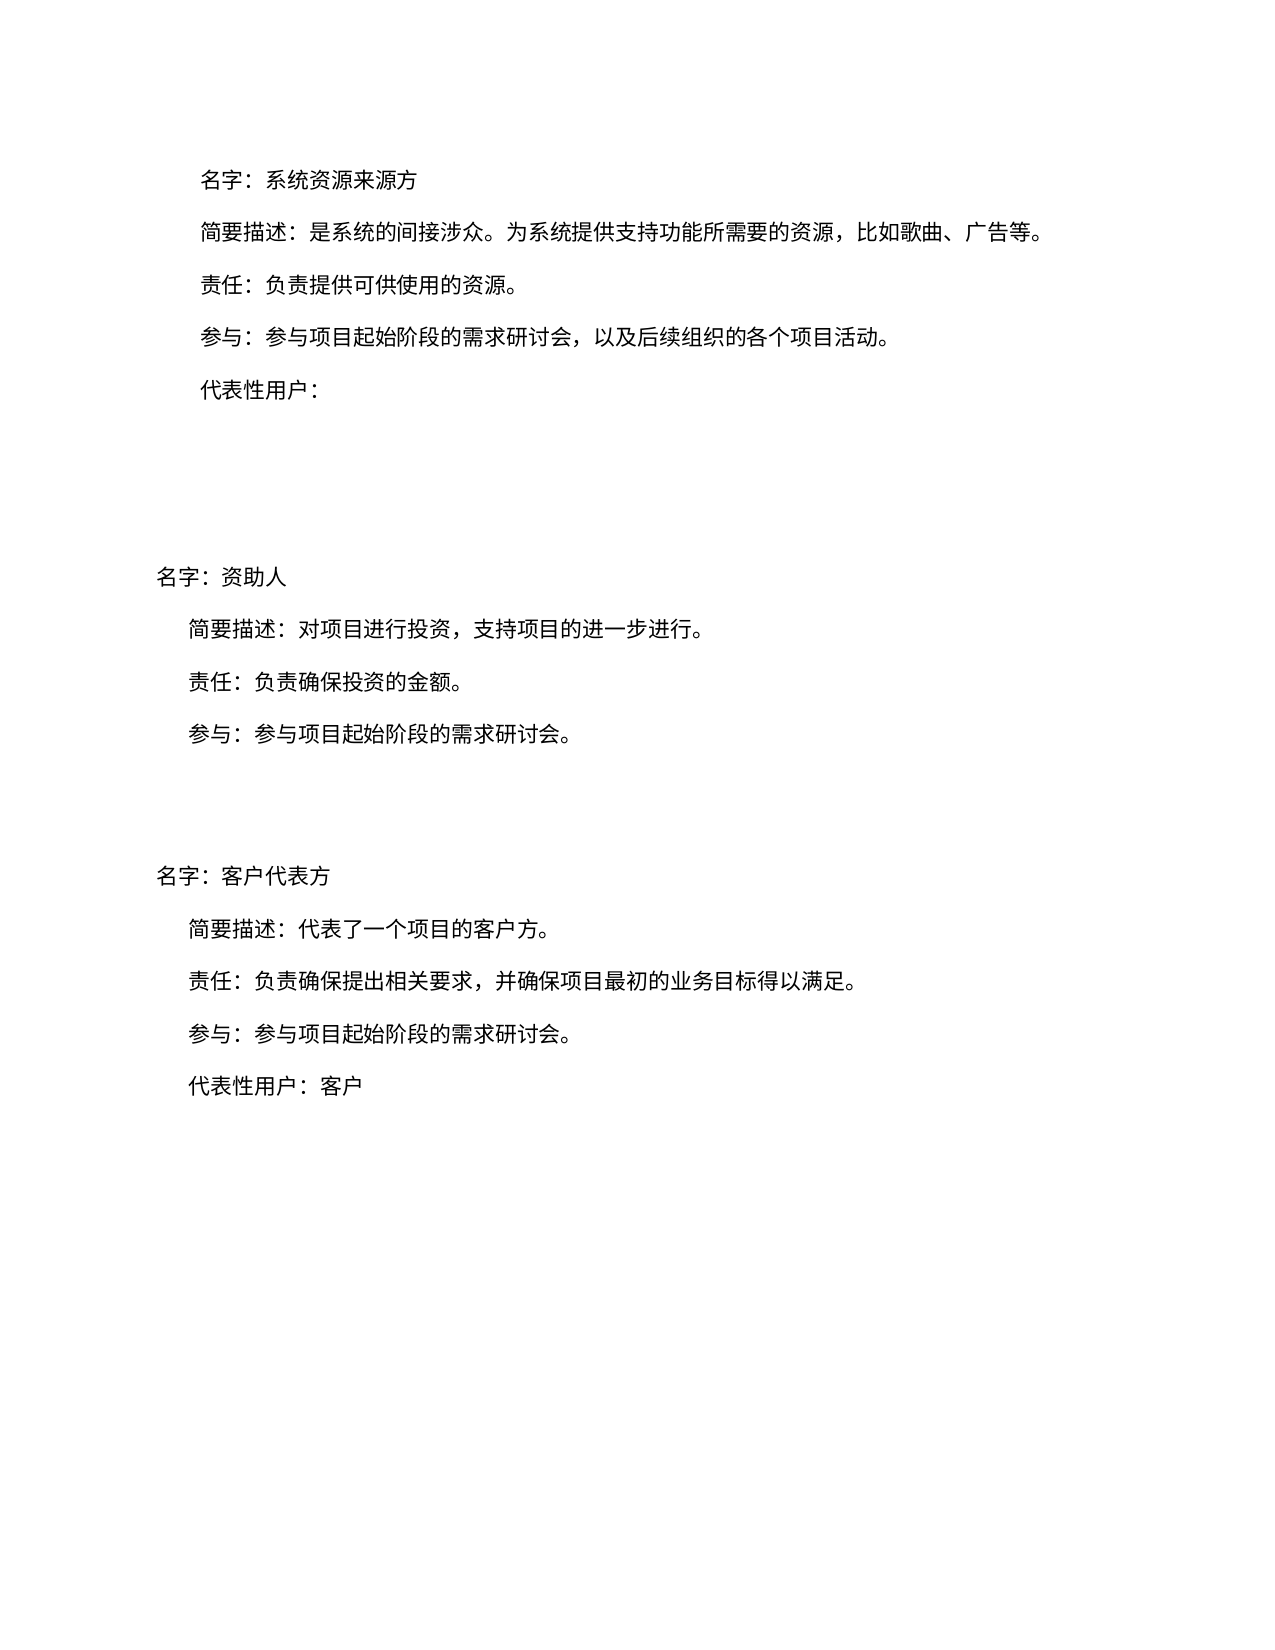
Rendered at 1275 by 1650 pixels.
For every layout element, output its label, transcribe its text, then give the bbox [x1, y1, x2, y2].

text 代表性用户：客户 [112, 1069, 1156, 1101]
text 名字：资助人 [112, 560, 1156, 591]
text 参与：参与项目起始阶段的需求研讨会，以及后续组织的各个项目活动。 [112, 320, 1156, 352]
text 简要描述：对项目进行投资，支持项目的进一步进行。 [112, 612, 1156, 644]
text 名字：系统资源来源方 [112, 163, 1156, 194]
text 责任：负责确保投资的金额。 [112, 665, 1156, 696]
text 参与：参与项目起始阶段的需求研讨会。 [112, 717, 1156, 749]
text 责任：负责提供可供使用的资源。 [112, 268, 1156, 299]
text 简要描述：是系统的间接涉众。为系统提供支持功能所需要的资源，比如歌曲、广告等。 [112, 215, 1156, 247]
text 简要描述：代表了一个项目的客户方。 [112, 912, 1156, 943]
text 名字：客户代表方 [112, 859, 1156, 891]
text 代表性用户： [112, 373, 1156, 404]
text 责任：负责确保提出相关要求，并确保项目最初的业务目标得以满足。 [112, 964, 1156, 996]
text 参与：参与项目起始阶段的需求研讨会。 [112, 1017, 1156, 1048]
